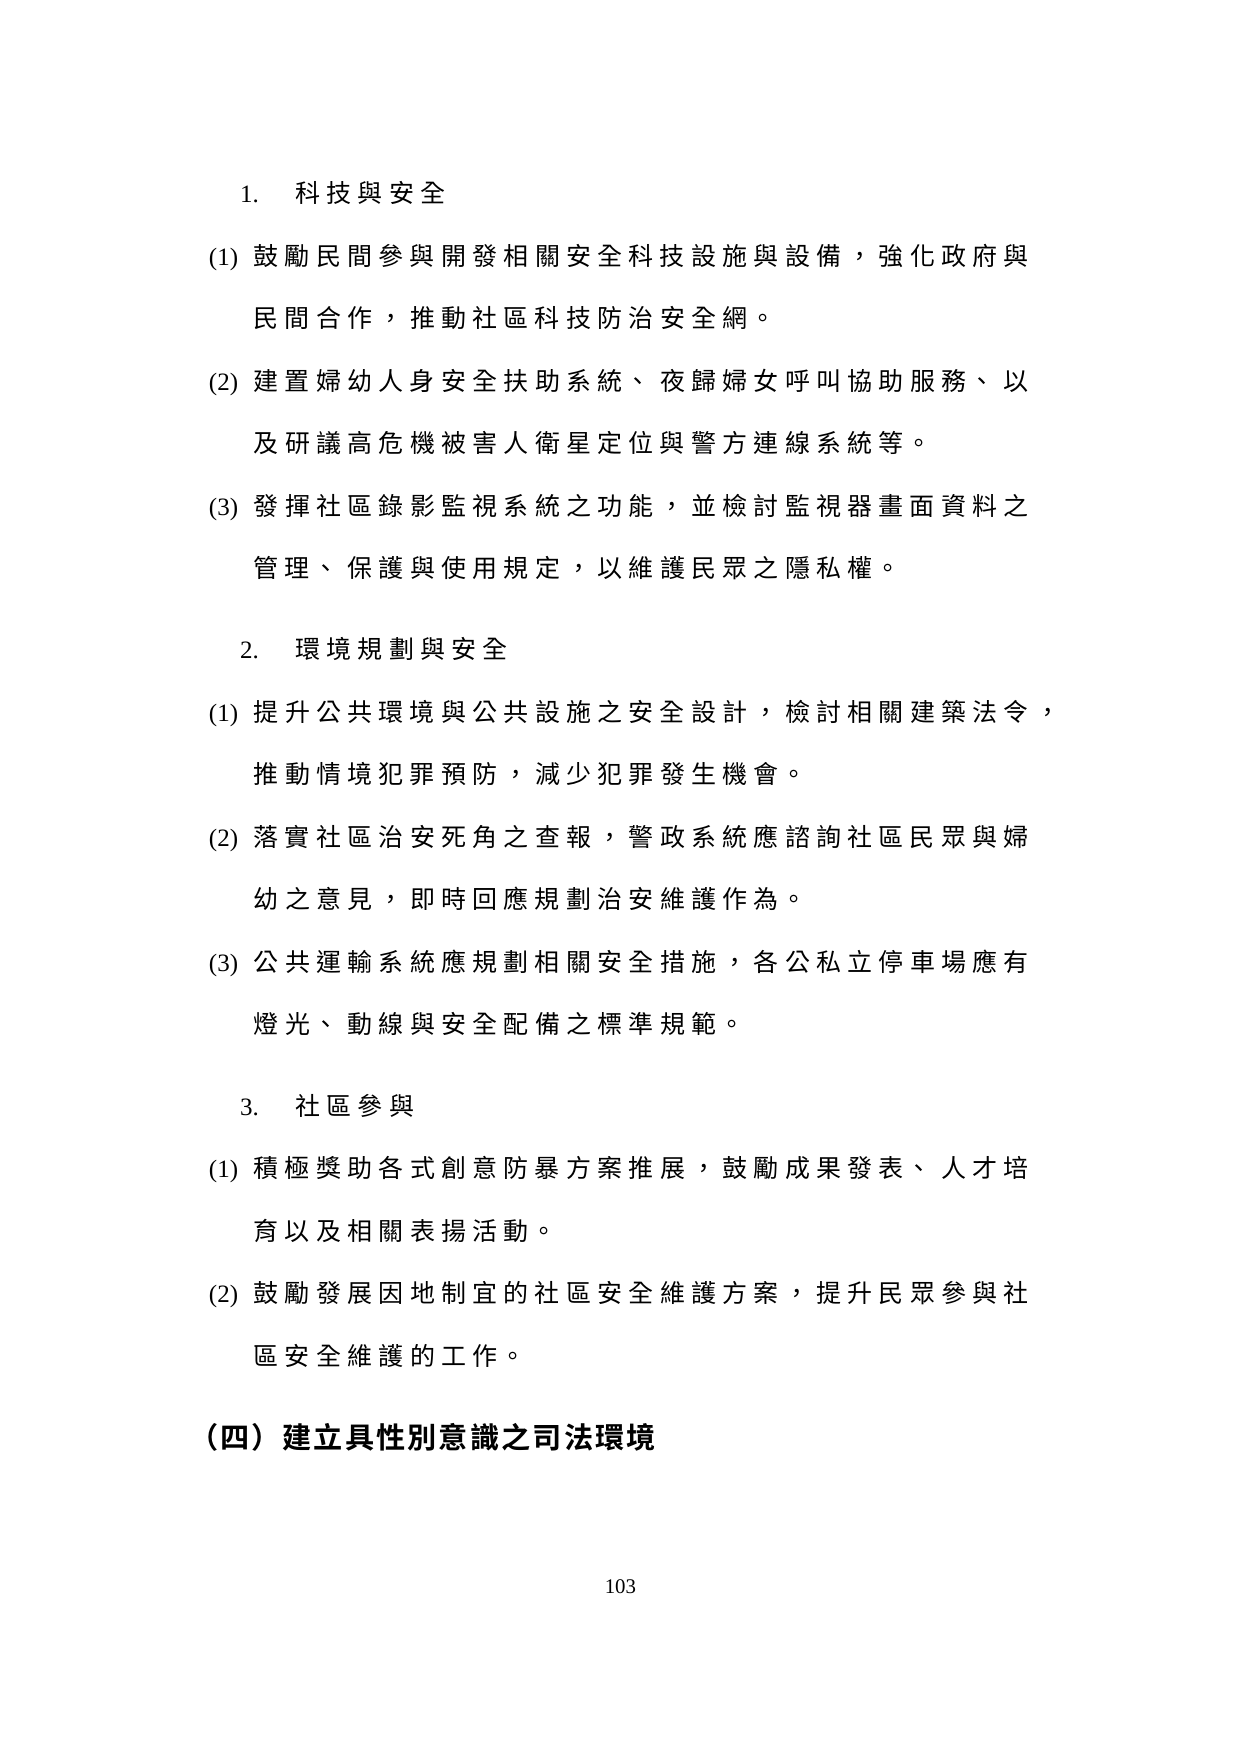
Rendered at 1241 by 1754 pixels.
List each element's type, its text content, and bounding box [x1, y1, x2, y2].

list 建置婦幼人身安全扶助系統、夜歸婦女呼叫協助服務、以及研議高危機被害人衛星定位與警方連線系統等。 [207, 337, 1052, 462]
list 鼓勵民間參與開發相關安全科技設施與設備，強化政府與民間合作，推動社區科技防治安全網。 [207, 212, 1052, 337]
list 社區參與 [238, 1062, 1052, 1125]
list 環境規劃與安全 [238, 606, 1052, 669]
list 科技與安全 [238, 150, 1052, 212]
list 公共運輸系統應規劃相關安全措施，各公私立停車場應有燈光、動線與安全配備之標準規範。 [207, 919, 1052, 1044]
list 積極獎助各式創意防暴方案推展，鼓勵成果發表、人才培育以及相關表揚活動。 [207, 1125, 1052, 1250]
list 落實社區治安死角之查報，警政系統應諮詢社區民眾與婦幼之意見，即時回應規劃治安維護作為。 [207, 794, 1052, 919]
list 提升公共環境與公共設施之安全設計，檢討相關建築法令，推動情境犯罪預防，減少犯罪發生機會。 [207, 669, 1052, 794]
text （四）建立具性別意識之司法環境 [188, 1394, 1052, 1456]
list 發揮社區錄影監視系統之功能，並檢討監視器畫面資料之管理、保護與使用規定，以維護民眾之隱私權。 [207, 462, 1052, 587]
list 鼓勵發展因地制宜的社區安全維護方案，提升民眾參與社區安全維護的工作。 [207, 1250, 1052, 1375]
